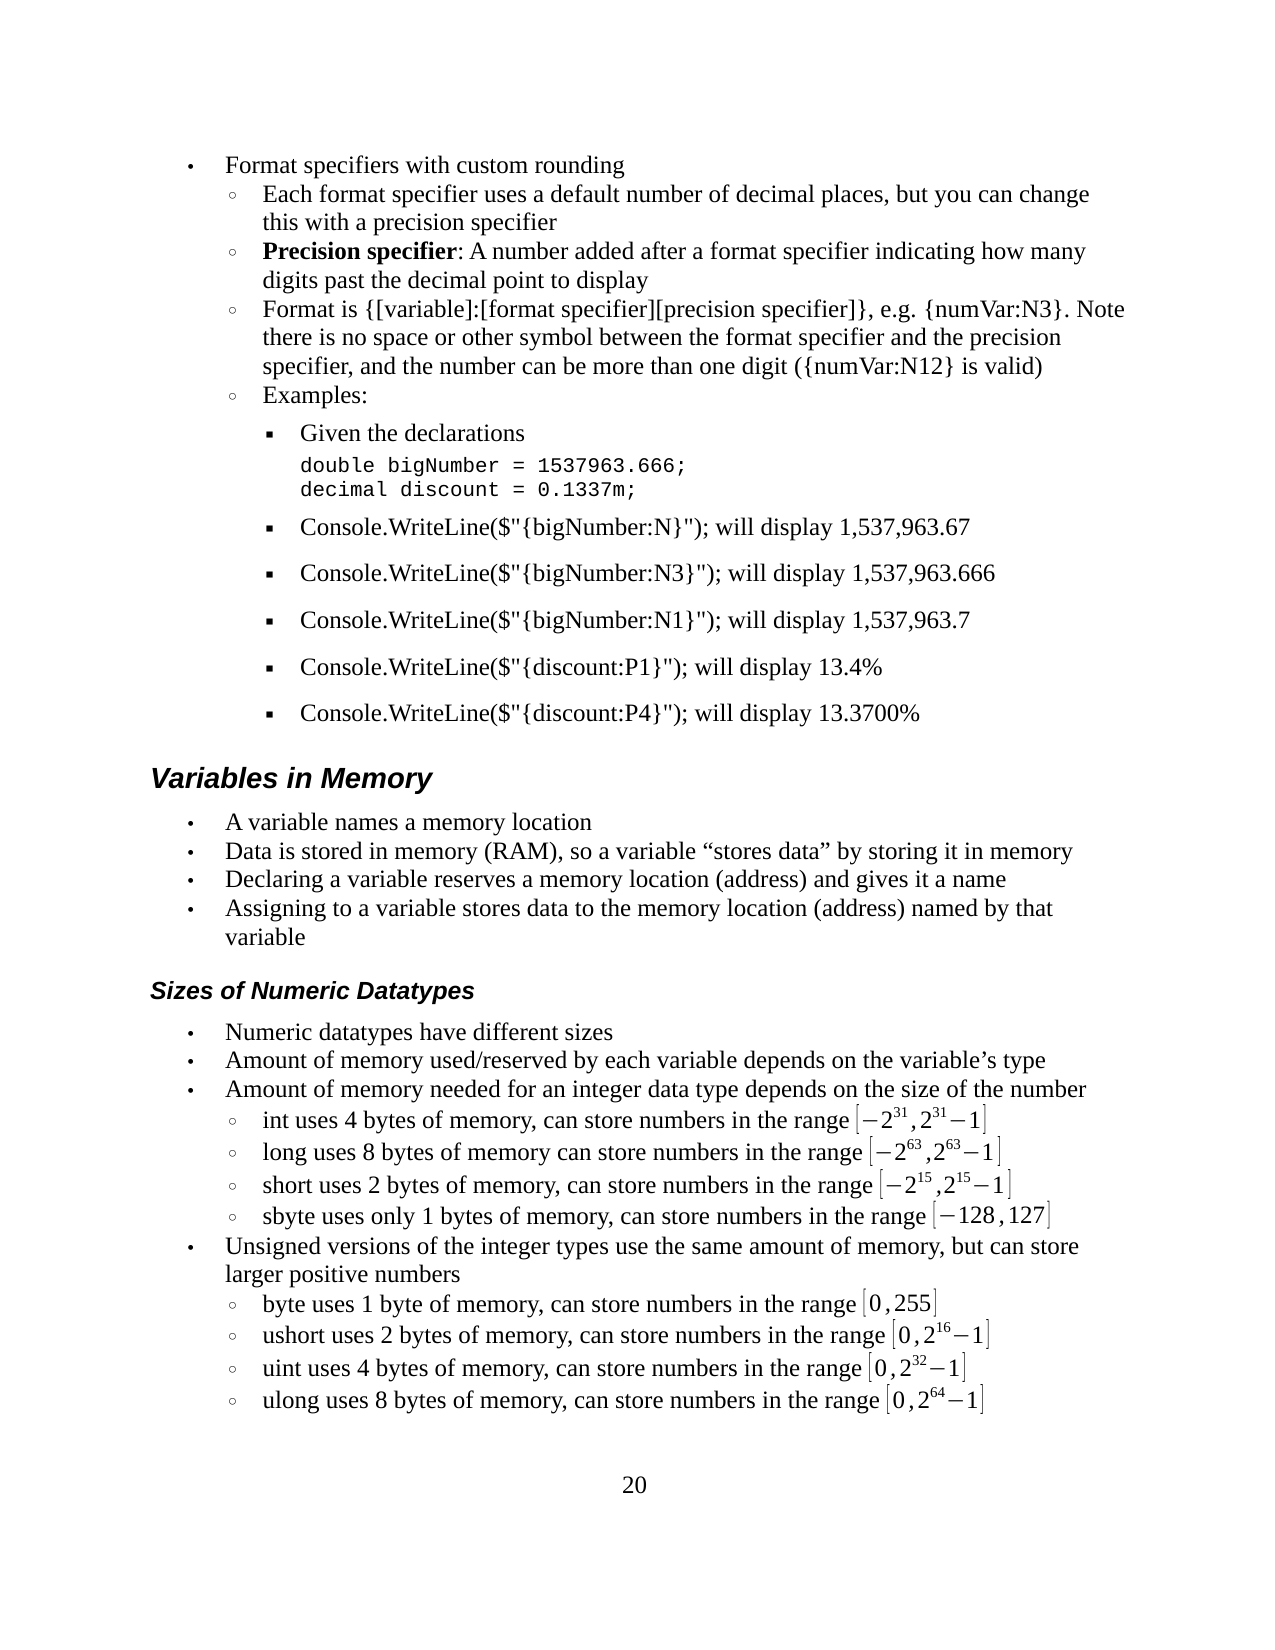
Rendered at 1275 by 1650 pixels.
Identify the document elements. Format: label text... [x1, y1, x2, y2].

list long uses 8 bytes of memory can store numbers in the range [225, 1136, 1125, 1168]
list Amount of memory needed for an integer data type depends on the size of the number [187, 1074, 1125, 1103]
list Console.WriteLine($"{bigNumber:N}"); will display 1,537,963.67 [262, 512, 1125, 540]
list Console.WriteLine($"{discount:P4}"); will display 13.3700% [262, 698, 1125, 727]
list Given the declarations [262, 418, 1125, 446]
list A variable names a memory location [187, 807, 1125, 836]
list Amount of memory used/reserved by each variable depends on the variable’s type [187, 1046, 1125, 1074]
subtitle Sizes of Numeric Datatypes [150, 976, 1125, 1004]
list ulong uses 8 bytes of memory, can store numbers in the range [225, 1384, 1125, 1416]
list Each format specifier uses a default number of decimal places, but you can change this with a precision specifier [225, 179, 1125, 236]
list int uses 4 bytes of memory, can store numbers in the range [225, 1103, 1125, 1136]
list Format is {[variable]:[format specifier][precision specifier]}, e.g. {numVar:N3}. Note there is no space or other symbol between the format specifier and the precision specifier, and the number can be more than one digit ({numVar:N12} is valid) [225, 294, 1125, 380]
subtitle Variables in Memory [150, 761, 1125, 794]
list uint uses 4 bytes of memory, can store numbers in the range [225, 1351, 1125, 1384]
list sbyte uses only 1 bytes of memory, can store numbers in the range [225, 1200, 1125, 1231]
list Unsigned versions of the integer types use the same amount of memory, but can store larger positive numbers [187, 1231, 1125, 1288]
list Declaring a variable reserves a memory location (address) and gives it a name [187, 864, 1125, 893]
list double bigNumber = 1537963.666; [262, 455, 1125, 479]
list Data is stored in memory (RAM), so a variable “stores data” by storing it in memory [187, 836, 1125, 864]
list Precision specifier: A number added after a format specifier indicating how many digits past the decimal point to display [225, 236, 1125, 294]
list Numeric datatypes have different sizes [187, 1017, 1125, 1046]
list Assigning to a variable stores data to the memory location (address) named by that variable [187, 893, 1125, 951]
list short uses 2 bytes of memory, can store numbers in the range [225, 1168, 1125, 1200]
list Format specifiers with custom rounding [187, 150, 1125, 179]
list Examples: [225, 380, 1125, 409]
list decimal discount = 0.1337m; [262, 479, 1125, 503]
list byte uses 1 byte of memory, can store numbers in the range [225, 1288, 1125, 1319]
list Console.WriteLine($"{bigNumber:N1}"); will display 1,537,963.7 [262, 605, 1125, 634]
list ushort uses 2 bytes of memory, can store numbers in the range [225, 1319, 1125, 1351]
list Console.WriteLine($"{bigNumber:N3}"); will display 1,537,963.666 [262, 558, 1125, 587]
list Console.WriteLine($"{discount:P1}"); will display 13.4% [262, 652, 1125, 680]
